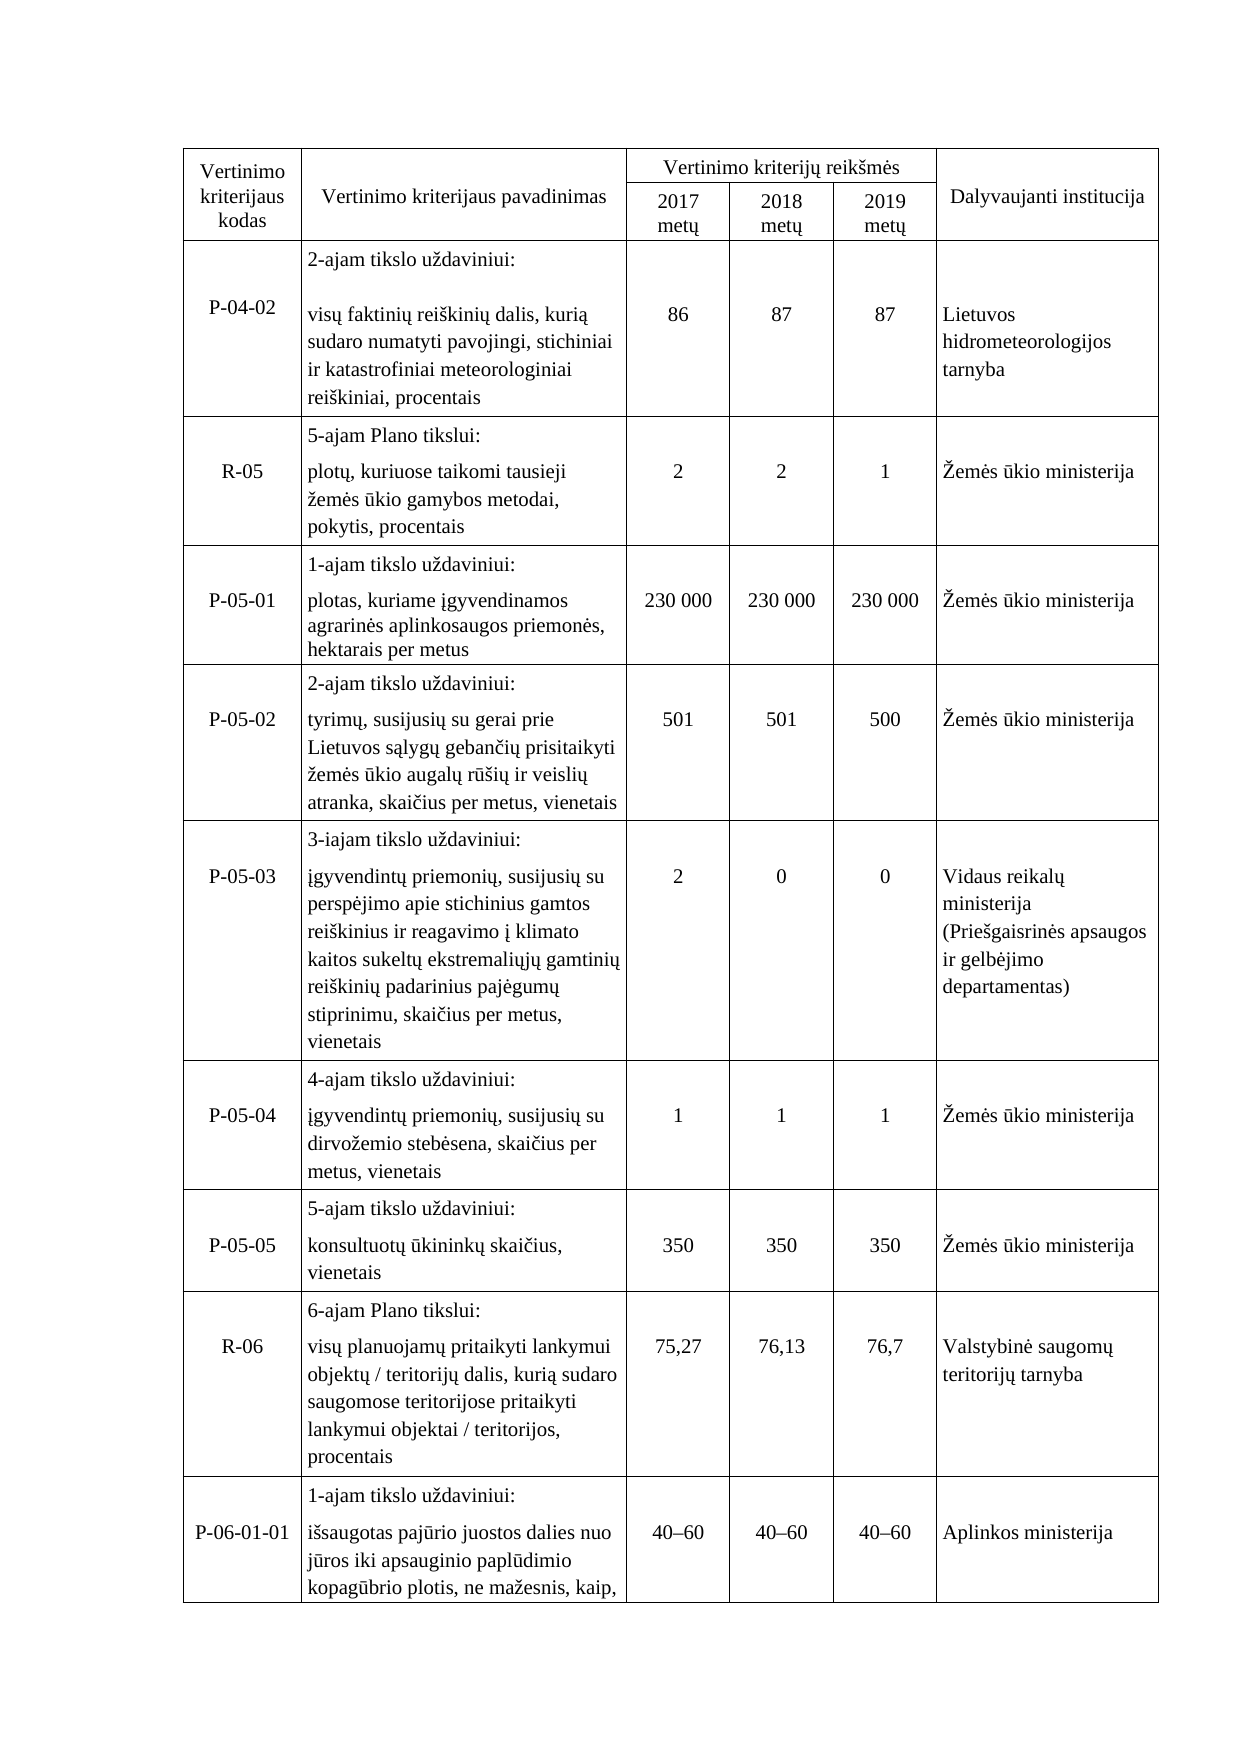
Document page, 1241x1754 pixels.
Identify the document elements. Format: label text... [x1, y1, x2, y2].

table_cell Žemės ūkio ministerija [937, 701, 1158, 820]
table_cell [627, 821, 729, 858]
table_cell 1-ajam tikslo uždaviniui: [302, 1477, 626, 1514]
table_cell 87 [834, 241, 936, 416]
table_cell [627, 1292, 729, 1328]
table_cell 2018 metų [730, 183, 833, 239]
table_cell visų planuojamų pritaikyti lankymui objektų / teritorijų dalis, kurią sudaro saugomose teritorijose pritaikyti lankymui objektai / teritorijos, procentais [302, 1328, 626, 1476]
table_cell [730, 546, 833, 582]
table_cell įgyvendintų priemonių, susijusių su perspėjimo apie stichinius gamtos reiškinius ir reagavimo į klimato kaitos sukeltų ekstremaliųjų gamtinių reiškinių padarinius pajėgumų stiprinimu, skaičius per metus, vienetais [302, 858, 626, 1060]
table_cell 0 [834, 858, 936, 1060]
table_cell Vidaus reikalų ministerija (Priešgaisrinės apsaugos ir gelbėjimo departamentas) [937, 858, 1158, 1060]
table_cell P-06-01-01 [184, 1514, 301, 1602]
table_cell Valstybinė saugomų teritorijų tarnyba [937, 1328, 1158, 1476]
table_cell P-05-03 [184, 858, 301, 1060]
table_cell [184, 417, 301, 453]
table_cell [627, 1190, 729, 1227]
table_cell 230 000 [730, 583, 833, 663]
table_cell 230 000 [834, 583, 936, 663]
table_cell [730, 665, 833, 701]
table_cell 6-ajam Plano tikslui: [302, 1292, 626, 1328]
table_cell 76,7 [834, 1328, 936, 1476]
table_cell [184, 665, 301, 701]
table_cell 2017 metų [627, 183, 729, 239]
table_cell 2 [730, 453, 833, 545]
table_cell 2-ajam tikslo uždaviniui: [302, 665, 626, 701]
table_cell 5-ajam Plano tikslui: [302, 417, 626, 453]
table_cell 5-ajam tikslo uždaviniui: [302, 1190, 626, 1227]
table_cell [834, 1292, 936, 1328]
table_cell 76,13 [730, 1328, 833, 1476]
table_cell [834, 417, 936, 453]
table_cell konsultuotų ūkininkų skaičius, vienetais [302, 1227, 626, 1291]
table_cell Žemės ūkio ministerija [937, 453, 1158, 545]
table_cell 87 [730, 241, 833, 416]
table_cell [834, 1061, 936, 1097]
table_cell P-05-01 [184, 583, 301, 663]
table_cell [937, 665, 1158, 701]
table_cell R-06 [184, 1328, 301, 1476]
table_cell 75,27 [627, 1328, 729, 1476]
table_header Dalyvaujanti institucija [937, 149, 1158, 239]
table_cell [184, 821, 301, 858]
table_cell Aplinkos ministerija [937, 1514, 1158, 1602]
table_cell [937, 417, 1158, 453]
table_cell 40–60 [730, 1514, 833, 1602]
table_cell įgyvendintų priemonių, susijusių su dirvožemio stebėsena, skaičius per metus, vienetais [302, 1098, 626, 1189]
table_cell 1 [834, 1098, 936, 1189]
table_cell P-05-04 [184, 1098, 301, 1189]
table_cell plotas, kuriame įgyvendinamos agrarinės aplinkosaugos priemonės, hektarais per metus [302, 583, 626, 663]
table_cell [834, 546, 936, 582]
table_cell [937, 1477, 1158, 1514]
table_cell [937, 546, 1158, 582]
table_cell 0 [730, 858, 833, 1060]
table_cell išsaugotas pajūrio juostos dalies nuo jūros iki apsauginio paplūdimio kopagūbrio plotis, ne mažesnis, kaip, [302, 1514, 626, 1602]
table_cell plotų, kuriuose taikomi tausieji žemės ūkio gamybos metodai, pokytis, procentais [302, 453, 626, 545]
table_cell [937, 821, 1158, 858]
table_cell Žemės ūkio ministerija [937, 583, 1158, 663]
table_cell 3-iajam tikslo uždaviniui: [302, 821, 626, 858]
table_cell [184, 546, 301, 582]
table_cell 86 [627, 241, 729, 416]
table_cell 350 [627, 1227, 729, 1291]
table_cell 501 [730, 701, 833, 820]
table_cell [834, 1477, 936, 1514]
table_cell P-05-05 [184, 1227, 301, 1291]
table_cell [184, 1292, 301, 1328]
table_cell [730, 1477, 833, 1514]
table_cell 1 [730, 1098, 833, 1189]
table_cell [627, 1477, 729, 1514]
table_cell 500 [834, 701, 936, 820]
table_cell [937, 1190, 1158, 1227]
table_cell [730, 417, 833, 453]
table_cell [627, 417, 729, 453]
table_cell Žemės ūkio ministerija [937, 1098, 1158, 1189]
table_cell 1-ajam tikslo uždaviniui: [302, 546, 626, 582]
table_cell tyrimų, susijusių su gerai prie Lietuvos sąlygų gebančių prisitaikyti žemės ūkio augalų rūšių ir veislių atranka, skaičius per metus, vienetais [302, 701, 626, 820]
table_cell [627, 665, 729, 701]
table_cell 2 [627, 453, 729, 545]
table_cell 2 [627, 858, 729, 1060]
table_cell 2019 metų [834, 183, 936, 239]
table_cell [730, 821, 833, 858]
table_header Vertinimo kriterijaus pavadinimas [302, 149, 626, 239]
table_cell [730, 1292, 833, 1328]
table_cell [937, 1292, 1158, 1328]
table_header Vertinimo kriterijų reikšmės [627, 149, 936, 182]
table_cell 350 [834, 1227, 936, 1291]
table_cell [184, 1190, 301, 1227]
table_header Vertinimo kriterijaus kodas [184, 149, 301, 239]
table_cell 501 [627, 701, 729, 820]
table_cell 1 [834, 453, 936, 545]
table_cell [834, 1190, 936, 1227]
table_cell [834, 821, 936, 858]
table_cell [627, 546, 729, 582]
table_cell P-05-02 [184, 701, 301, 820]
table_cell R-05 [184, 453, 301, 545]
table_cell [834, 665, 936, 701]
table_cell 4-ajam tikslo uždaviniui: [302, 1061, 626, 1097]
table_cell 40–60 [834, 1514, 936, 1602]
table_cell [184, 1477, 301, 1514]
table_cell [184, 1061, 301, 1097]
table_cell 350 [730, 1227, 833, 1291]
table_cell [730, 1190, 833, 1227]
table_cell Lietuvos hidrometeorologijos tarnyba [937, 241, 1158, 416]
table_cell 2-ajam tikslo uždaviniui: visų faktinių reiškinių dalis, kurią sudaro numatyti pavojingi, stichiniai ir katastrofiniai meteorologiniai reiškiniai, procentais [302, 241, 626, 416]
table_cell P-04-02 [184, 241, 301, 416]
table_cell 40–60 [627, 1514, 729, 1602]
table_cell [627, 1061, 729, 1097]
table_cell Žemės ūkio ministerija [937, 1227, 1158, 1291]
table_cell 230 000 [627, 583, 729, 663]
table_cell [937, 1061, 1158, 1097]
table_cell 1 [627, 1098, 729, 1189]
table_cell [730, 1061, 833, 1097]
